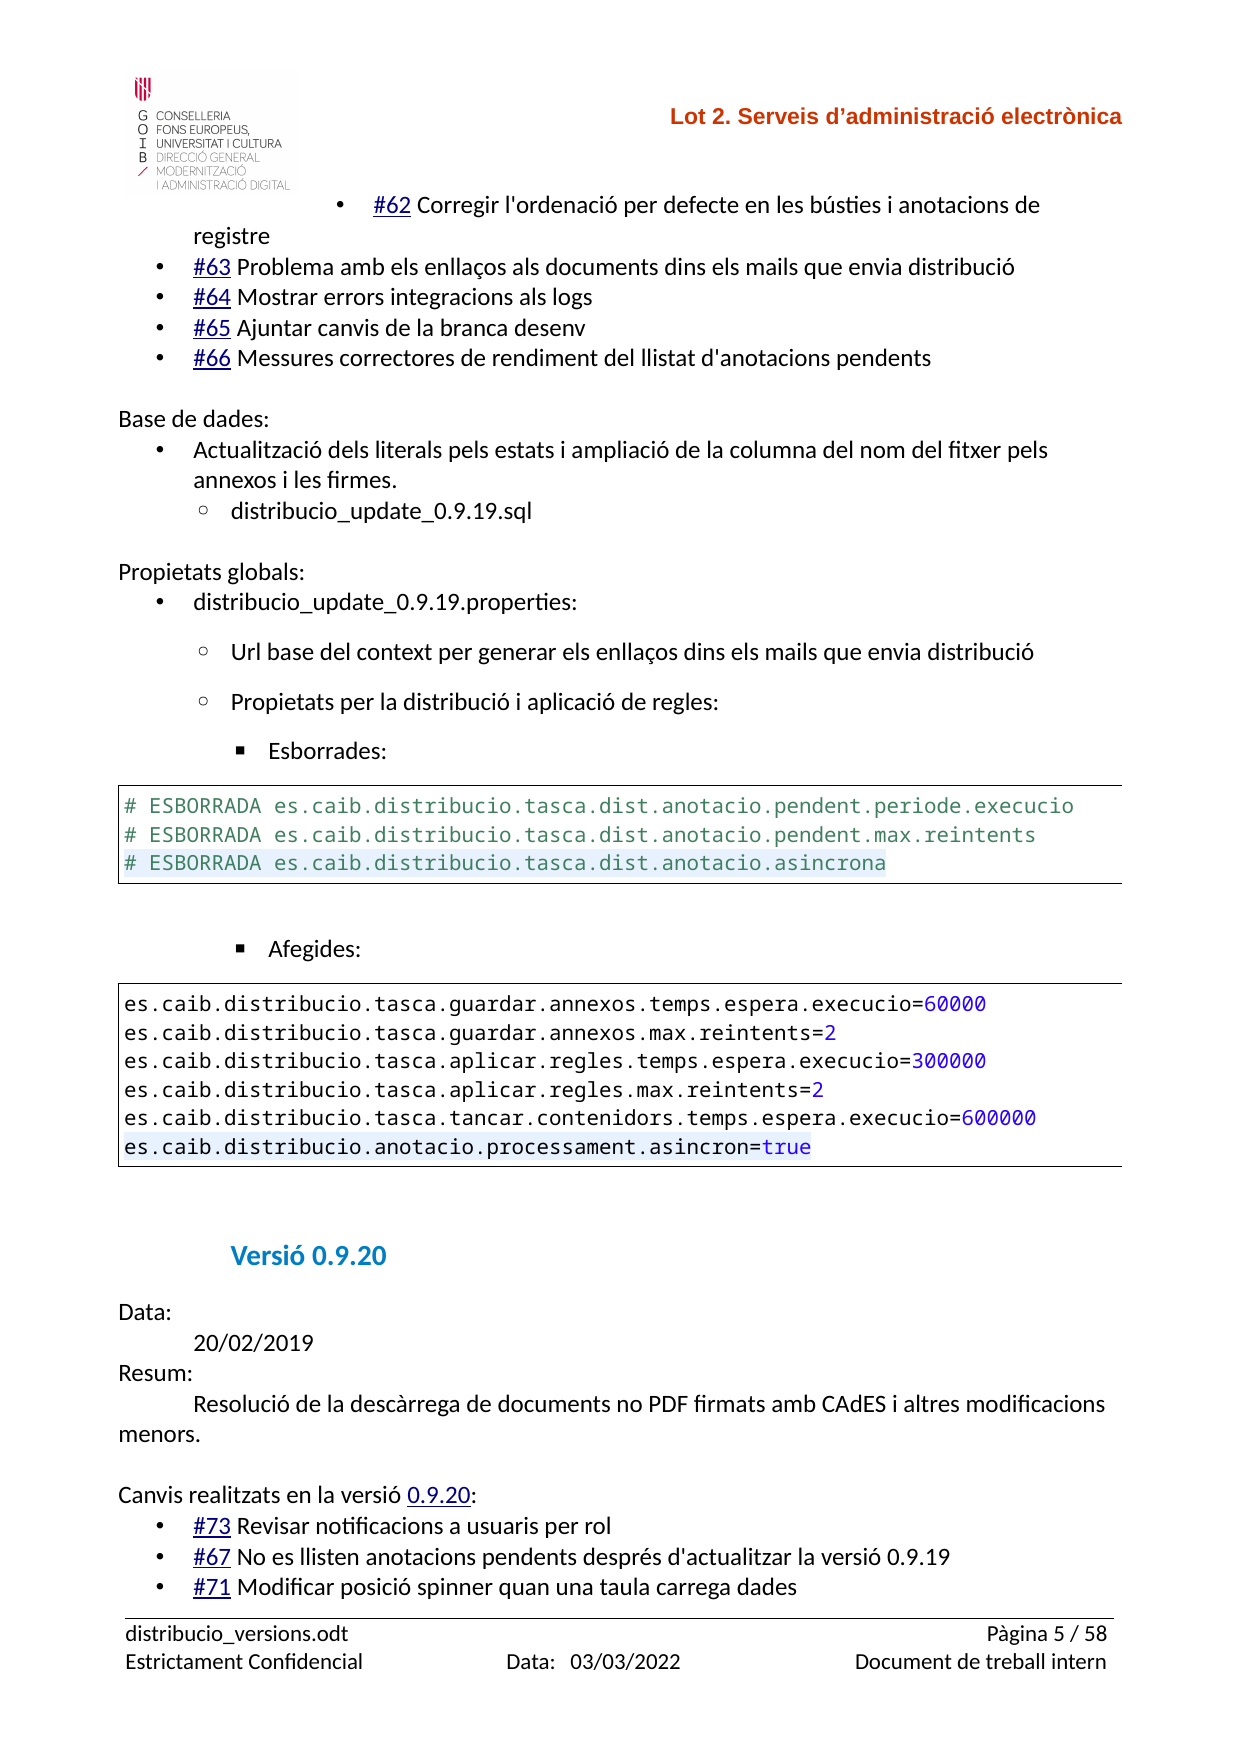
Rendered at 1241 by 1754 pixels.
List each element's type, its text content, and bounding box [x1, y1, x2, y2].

list #67 No es llisten anotacions pendents després d'actualitzar la versió 0.9.19 [156, 1541, 1122, 1571]
list #64 Mostrar errors integracions als logs [156, 281, 1122, 312]
text Propietats globals: [118, 556, 1122, 586]
list distribucio_update_0.9.19.properties: [156, 586, 1122, 617]
list #71 Modificar posició spinner quan una taula carrega dades [156, 1571, 1122, 1602]
list Actualització dels literals pels estats i ampliació de la columna del nom del fitxer pels annexos i les firmes. [156, 434, 1122, 495]
text Canvis realitzats en la versió 0.9.20: [118, 1479, 1122, 1510]
subtitle Versió 0.9.20 [153, 1237, 1122, 1273]
list #66 Messures correctores de rendiment del llistat d'anotacions pendents [156, 342, 1122, 373]
picture [126, 70, 299, 197]
text Data: [118, 1296, 1122, 1327]
list Propietats per la distribució i aplicació de regles: [193, 686, 1122, 716]
text Base de dades: [118, 403, 1122, 434]
text 20/02/2019 [118, 1327, 1122, 1357]
list distribucio_update_0.9.19.sql [193, 495, 1122, 525]
list Url base del context per generar els enllaços dins els mails que envia distribució [193, 636, 1122, 667]
table_header # ESBORRADA es.caib.distribucio.tasca.dist.anotacio.pendent.periode.execucio # ESBORRADA es.caib.distribucio.tasca.dist.anotacio.pendent.max.reintents # ESBORRADA es.caib.distribucio.tasca.dist.anotacio.asincrona [119, 786, 1122, 883]
list #63 Problema amb els enllaços als documents dins els mails que envia distribució [156, 251, 1122, 281]
list Esborrades: [231, 735, 1122, 766]
list #73 Revisar notificacions a usuaris per rol [156, 1510, 1122, 1541]
list #62 Corregir l'ordenació per defecte en les bústies i anotacions de registre [156, 190, 1122, 251]
table_header es.caib.distribucio.tasca.guardar.annexos.temps.espera.execucio=60000 es.caib.distribucio.tasca.guardar.annexos.max.reintents=2 es.caib.distribucio.tasca.aplicar.regles.temps.espera.execucio=300000 es.caib.distribucio.tasca.aplicar.regles.max.reintents=2 es.caib.distribucio.tasca.tancar.contenidors.temps.espera.execucio=600000 es.caib.distribucio.anotacio.processament.asincron=true [119, 984, 1122, 1166]
list Afegides: [231, 933, 1122, 964]
text Resolució de la descàrrega de documents no PDF firmats amb CAdES i altres modificacions menors. [118, 1388, 1122, 1449]
text Resum: [118, 1357, 1122, 1388]
list #65 Ajuntar canvis de la branca desenv [156, 312, 1122, 342]
